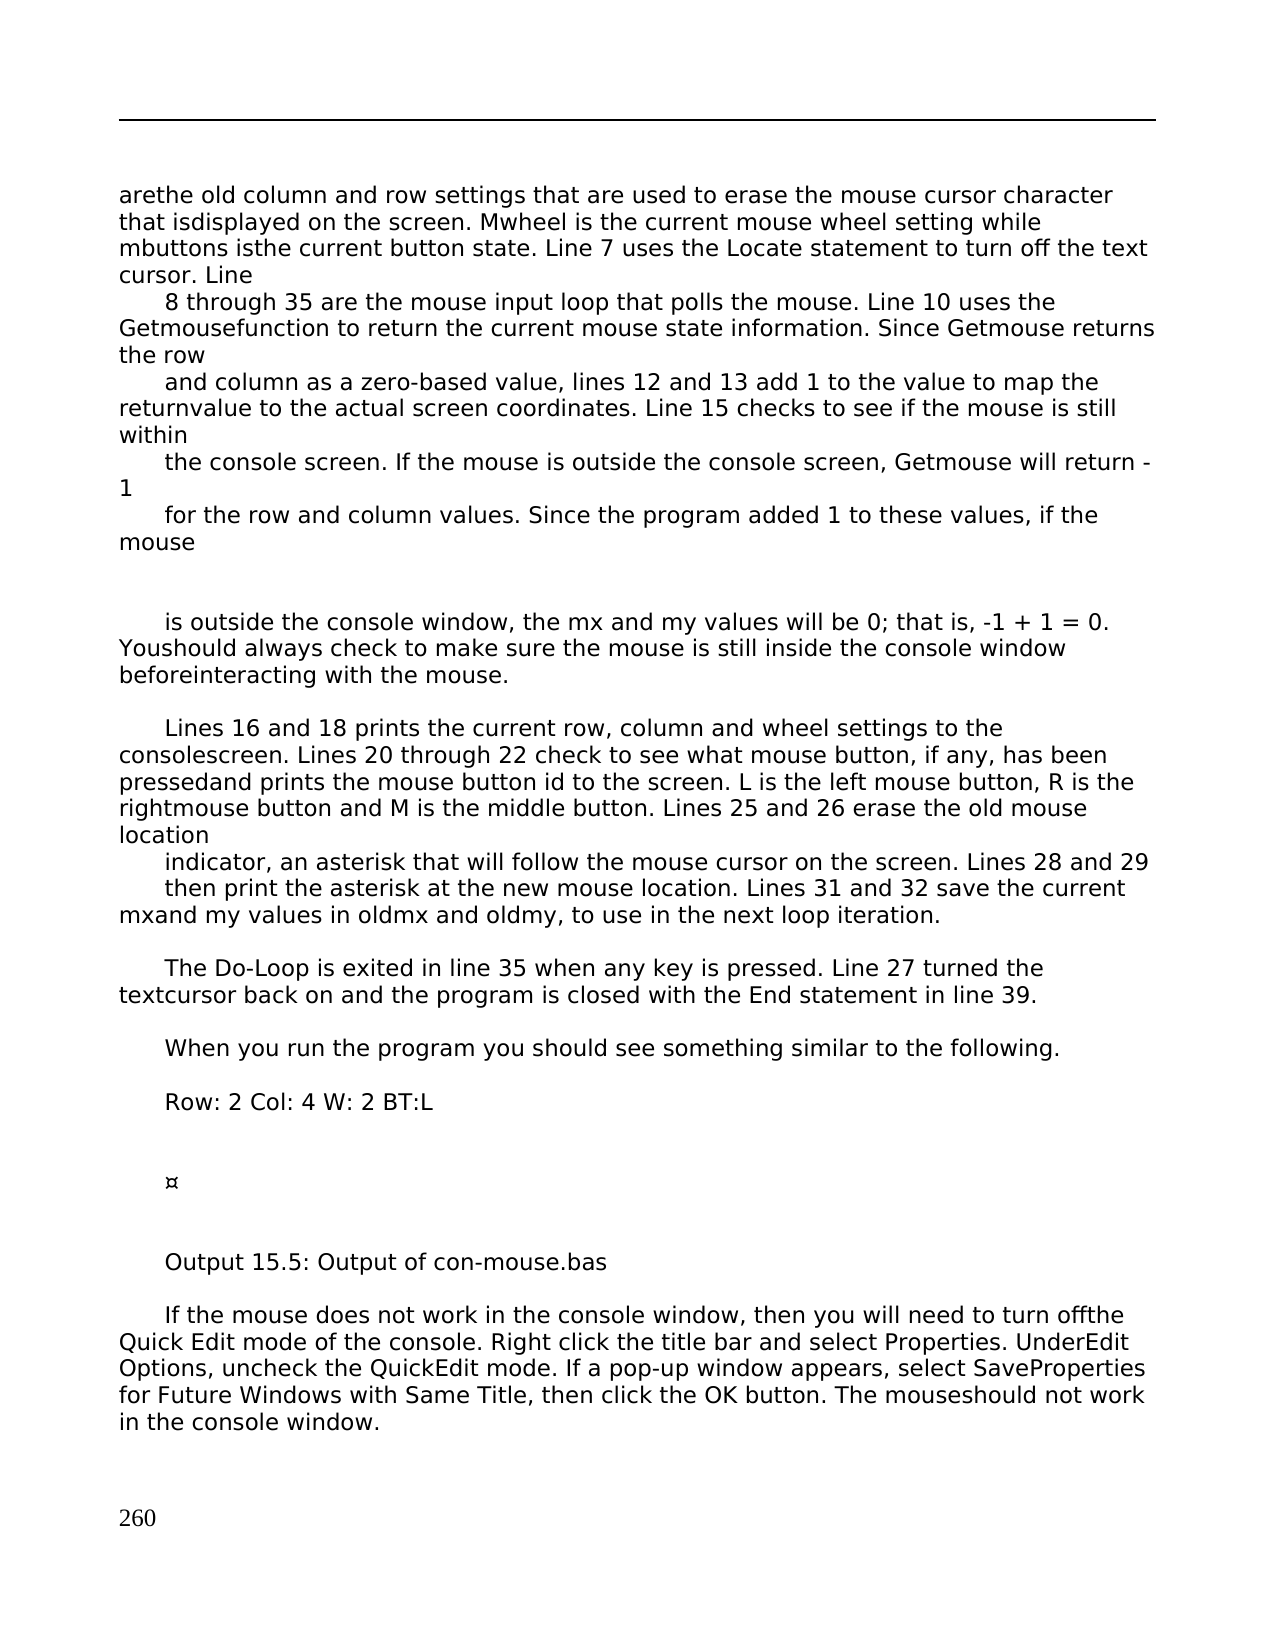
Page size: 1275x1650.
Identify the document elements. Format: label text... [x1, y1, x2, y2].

text The Do-Loop is exited in line 35 when any key is pressed. Line 27 turned the textcursor back on and the program is closed with the End statement in line 39. [118, 956, 1156, 1009]
text then print the asterisk at the new mouse location. Lines 31 and 32 save the current mxand my values in oldmx and oldmy, to use in the next loop iteration. [118, 876, 1156, 929]
text Output 15.5: Output of con-mouse.bas [118, 1249, 1156, 1276]
text the console screen. If the mouse is outside the console screen, Getmouse will return -1 [118, 449, 1156, 502]
text ¤ [118, 1169, 1156, 1196]
text Row: 2 Col: 4 W: 2 BT:L [118, 1089, 1156, 1116]
text indicator, an asterisk that will follow the mouse cursor on the screen. Lines 28 and 29 [118, 849, 1156, 876]
text arethe old column and row settings that are used to erase the mouse cursor character that isdisplayed on the screen. Mwheel is the current mouse wheel setting while mbuttons isthe current button state. Line 7 uses the Locate statement to turn off the text cursor. Line [118, 182, 1156, 289]
text If the mouse does not work in the console window, then you will need to turn offthe Quick Edit mode of the console. Right click the title bar and select Properties. UnderEdit Options, uncheck the QuickEdit mode. If a pop-up window appears, select SaveProperties for Future Windows with Same Title, then click the OK button. The mouseshould not work in the console window. [118, 1302, 1156, 1436]
text When you run the program you should see something similar to the following. [118, 1036, 1156, 1062]
text is outside the console window, the mx and my values will be 0; that is, -1 + 1 = 0. Youshould always check to make sure the mouse is still inside the console window beforeinteracting with the mouse. [118, 609, 1156, 689]
text Lines 16 and 18 prints the current row, column and wheel settings to the consolescreen. Lines 20 through 22 check to see what mouse button, if any, has been pressedand prints the mouse button id to the screen. L is the left mouse button, R is the rightmouse button and M is the middle button. Lines 25 and 26 erase the old mouse location [118, 716, 1156, 849]
text 8 through 35 are the mouse input loop that polls the mouse. Line 10 uses the Getmousefunction to return the current mouse state information. Since Getmouse returns the row [118, 289, 1156, 369]
text for the row and column values. Since the program added 1 to these values, if the mouse [118, 502, 1156, 556]
text and column as a zero-based value, lines 12 and 13 add 1 to the value to map the returnvalue to the actual screen coordinates. Line 15 checks to see if the mouse is still within [118, 369, 1156, 449]
